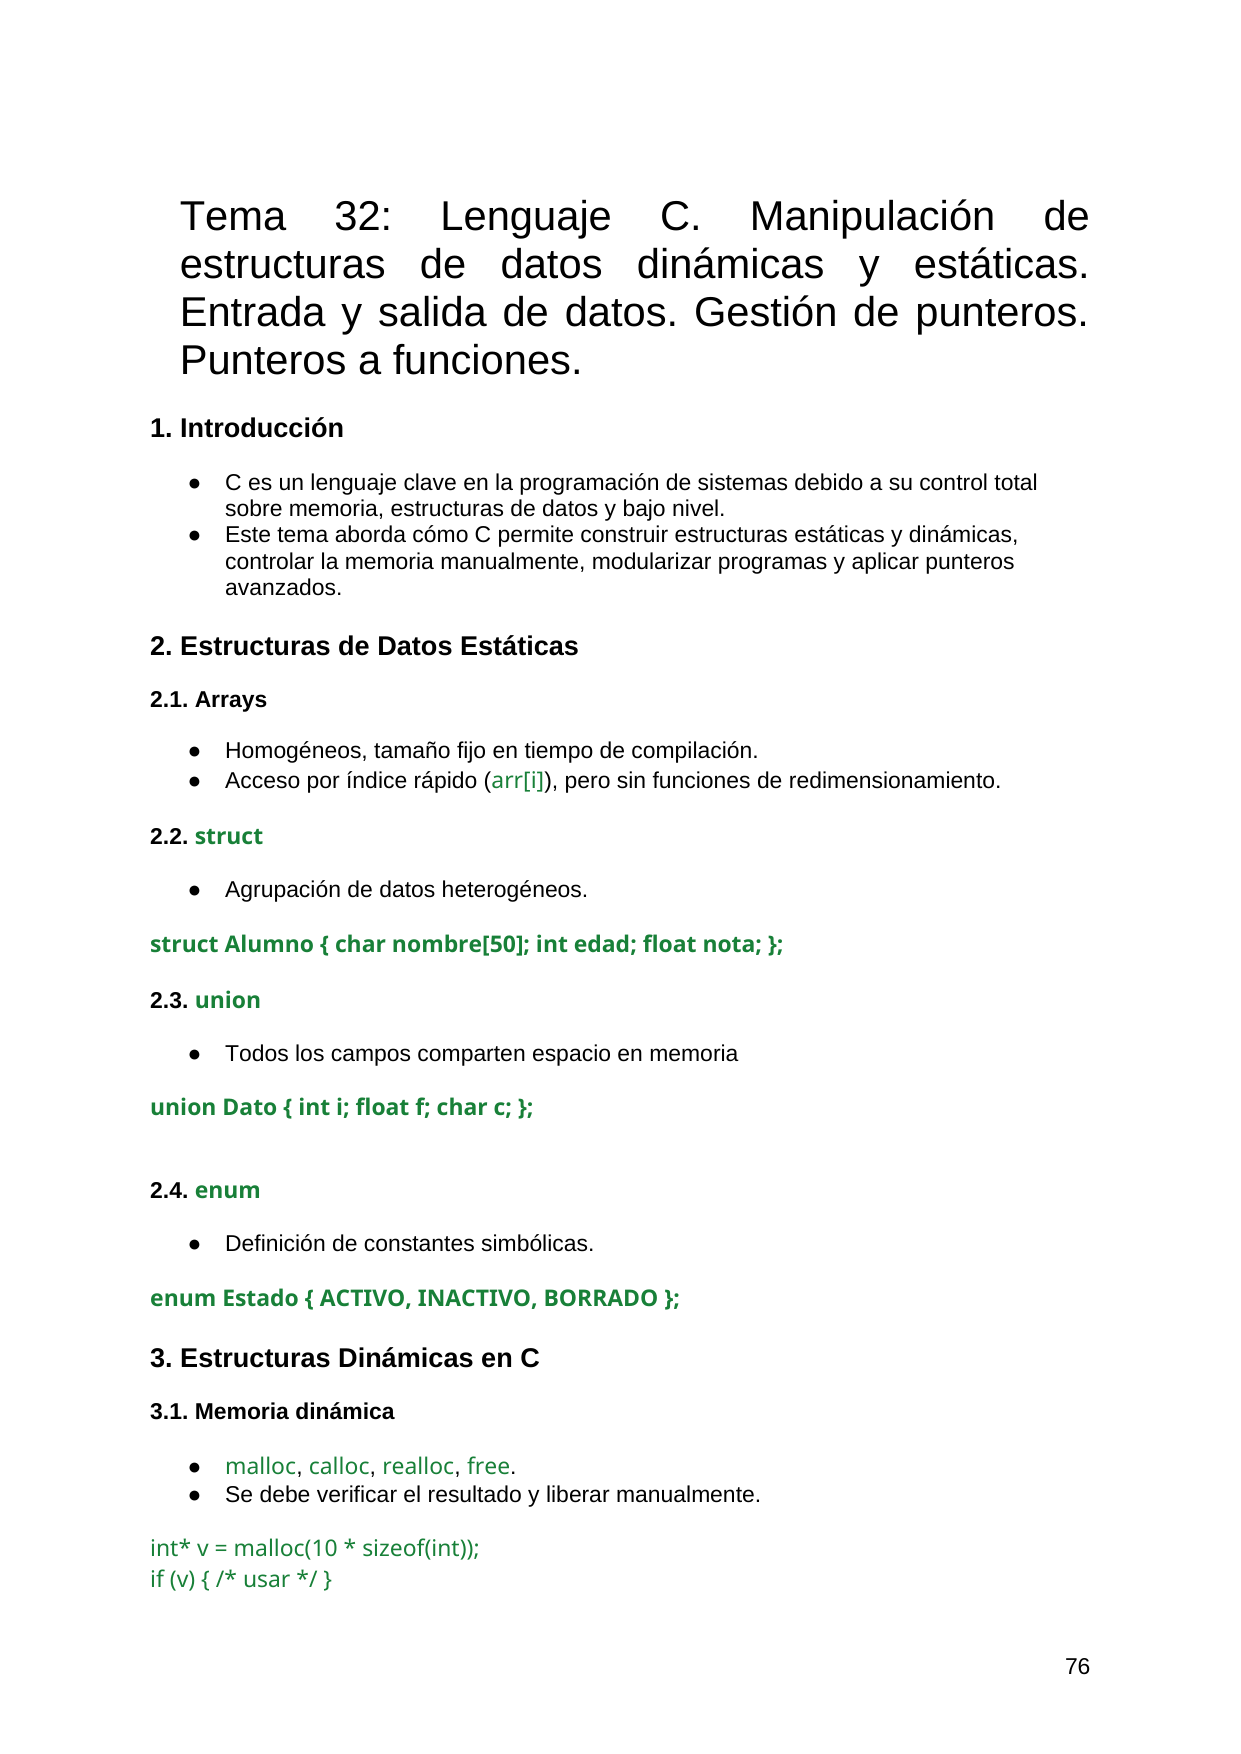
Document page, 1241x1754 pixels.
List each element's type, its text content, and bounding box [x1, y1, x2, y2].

subtitle 3.1. Memoria dinámica [150, 1398, 1090, 1424]
text enum Estado { ACTIVO, INACTIVO, BORRADO }; [150, 1282, 1090, 1313]
list Acceso por índice rápido (arr[i]), pero sin funciones de redimensionamiento. [187, 764, 1090, 795]
list Este tema aborda cómo C permite construir estructuras estáticas y dinámicas, controlar la memoria manualmente, modularizar programas y aplicar punteros avanzados. [187, 521, 1090, 601]
list Se debe verificar el resultado y liberar manualmente. [187, 1481, 1090, 1507]
text union Dato { int i; float f; char c; }; [150, 1091, 1090, 1123]
subtitle 2.2. struct [150, 820, 1090, 851]
subtitle Tema 32: Lenguaje C. Manipulación de estructuras de datos dinámicas y estáticas. Entrada y salida de datos. Gestión de punteros. Punteros a funciones. [179, 192, 1090, 383]
subtitle 2.1. Arrays [150, 686, 1090, 712]
subtitle 3. Estructuras Dinámicas en C [150, 1342, 1090, 1373]
text struct Alumno { char nombre[50]; int edad; float nota; }; [150, 927, 1090, 959]
subtitle 1. Introducción [150, 412, 1090, 444]
list C es un lenguaje clave en la programación de sistemas debido a su control total sobre memoria, estructuras de datos y bajo nivel. [187, 469, 1090, 521]
list malloc, calloc, realloc, free. [187, 1449, 1090, 1481]
list Agrupación de datos heterogéneos. [187, 876, 1090, 902]
subtitle 2. Estructuras de Datos Estáticas [150, 630, 1090, 661]
list Todos los campos comparten espacio en memoria [187, 1040, 1090, 1066]
subtitle 2.3. union [150, 984, 1090, 1015]
list Homogéneos, tamaño fijo en tiempo de compilación. [187, 737, 1090, 764]
text int* v = malloc(10 * sizeof(int)); [150, 1532, 1090, 1563]
list Definición de constantes simbólicas. [187, 1230, 1090, 1257]
text if (v) { /* usar */ } [150, 1563, 1090, 1595]
subtitle 2.4. enum [150, 1174, 1090, 1205]
